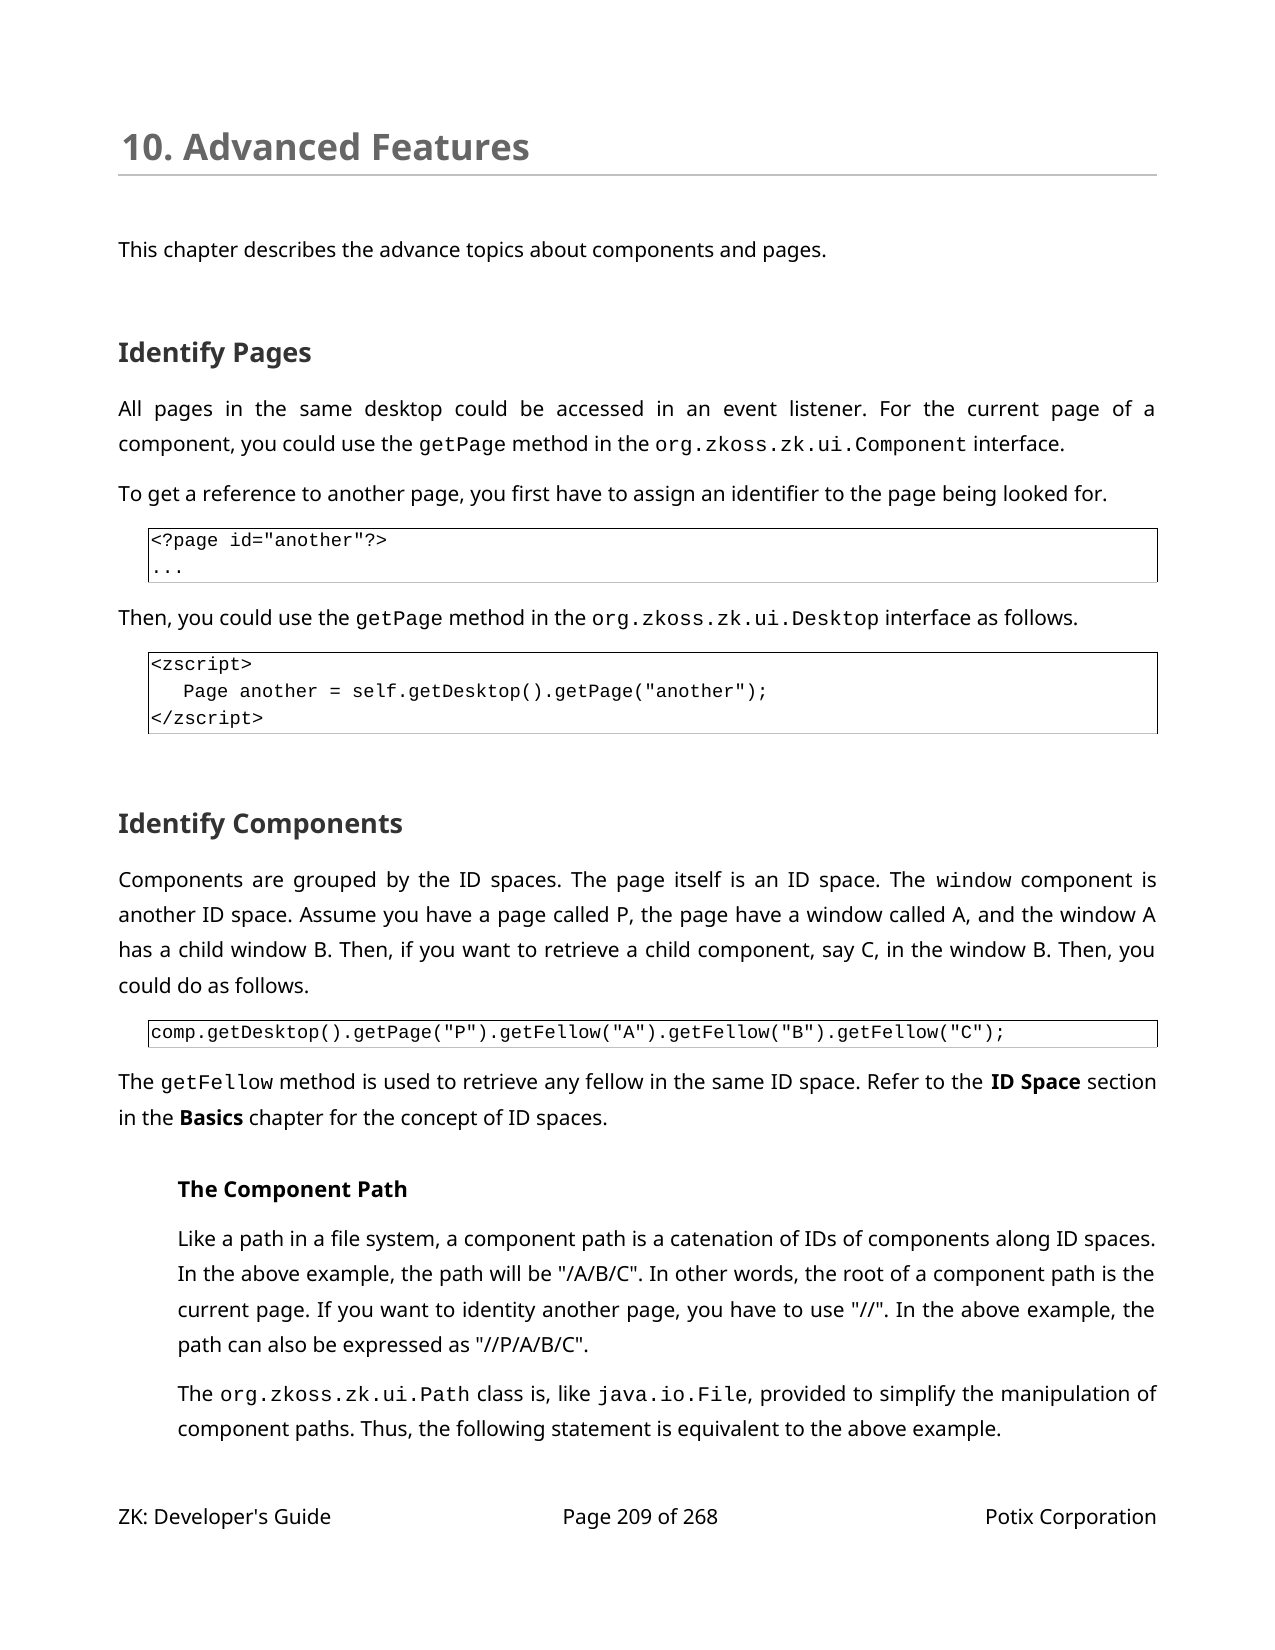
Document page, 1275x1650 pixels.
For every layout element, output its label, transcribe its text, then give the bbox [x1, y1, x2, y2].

subtitle 10. Advanced Features [118, 118, 1157, 174]
text <zscript> [149, 653, 1157, 676]
text All pages in the same desktop could be accessed in an event listener. For the current page of a component, you could use the getPage method in the org.zkoss.zk.ui.Component interface. [118, 394, 1157, 458]
text Then, you could use the getPage method in the org.zkoss.zk.ui.Desktop interface as follows. [118, 603, 1157, 631]
text This chapter describes the advance topics about components and pages. [118, 235, 1157, 263]
text Components are grouped by the ID spaces. The page itself is an ID space. The window component is another ID space. Assume you have a page called P, the page have a window called A, and the window A has a child window B. Then, if you want to retrieve a child component, say C, in the window B. Then, you could do as follows. [118, 865, 1157, 999]
text ... [149, 555, 1157, 582]
subtitle Identify Components [118, 804, 1157, 841]
text To get a reference to another page, you first have to assign an identifier to the page being looked for. [118, 479, 1157, 507]
text The org.zkoss.zk.ui.Path class is, like java.io.File, provided to simplify the manipulation of component paths. Thus, the following statement is equivalent to the above example. [177, 1379, 1157, 1443]
text The getFellow method is used to retrieve any fellow in the same ID space. Refer to the ID Space section in the Basics chapter for the concept of ID spaces. [118, 1067, 1157, 1131]
text <?page id="another"?> [149, 529, 1157, 552]
text Like a path in a file system, a component path is a catenation of IDs of components along ID spaces. In the above example, the path will be "/A/B/C". In other words, the root of a component path is the current page. If you want to identity another page, you have to use "//". In the above example, the path can also be expressed as "//P/A/B/C". [177, 1224, 1157, 1358]
text comp.getDesktop().getPage("P").getFellow("A").getFellow("B").getFellow("C"); [149, 1021, 1157, 1047]
subtitle The Component Path [177, 1174, 1157, 1204]
subtitle Identify Pages [118, 334, 1157, 371]
text </zscript> [149, 706, 1157, 733]
text Page another = self.getDesktop().getPage("another"); [149, 679, 1157, 703]
